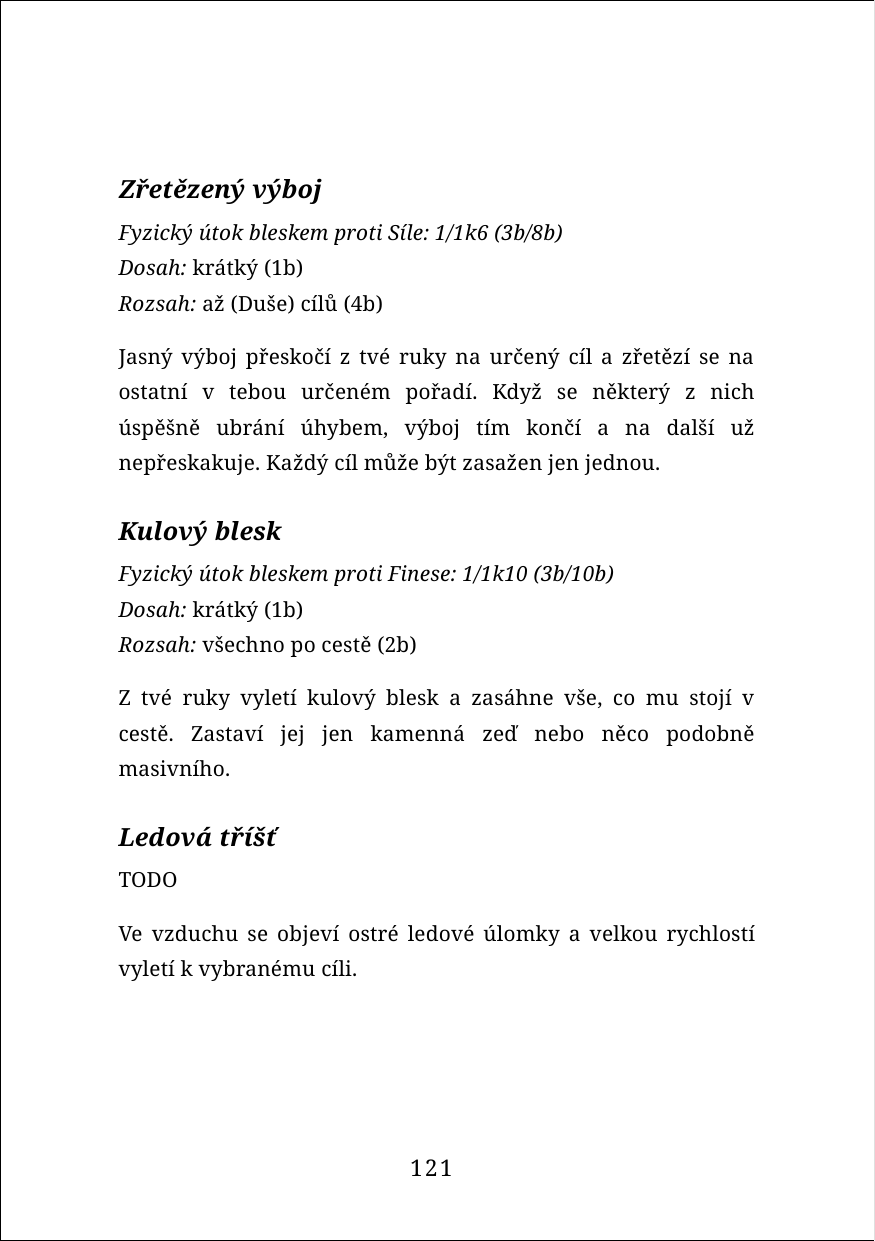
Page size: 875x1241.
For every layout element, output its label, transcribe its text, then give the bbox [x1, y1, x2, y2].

text Jasný výboj přeskočí z tvé ruky na určený cíl a zřetězí se na ostatní v tebou určeném pořadí. Když se některý z nich úspěšně ubrání úhybem, výboj tím končí a na další už nepřeskakuje. Každý cíl může být zasažen jen jednou. [118, 342, 756, 477]
text Z tvé ruky vyletí kulový blesk a zasáhne vše, co mu stojí v cestě. Zastaví jej jen kamenná zeď nebo něco podobně masivního. [118, 683, 756, 783]
text Fyzický útok bleskem proti Síle: 1/1k6 (3b/8b) Dosah: krátký (1b) Rozsah: až (Duše) cílů (4b) [118, 218, 756, 317]
subtitle Ledová tříšť [118, 819, 756, 854]
subtitle Zřetězený výboj [118, 172, 756, 206]
text Fyzický útok bleskem proti Finese: 1/1k10 (3b/10b) Dosah: krátký (1b) Rozsah: všechno po cestě (2b) [118, 559, 756, 659]
text Ve vzduchu se objeví ostré ledové úlomky a velkou rychlostí vyletí k vybranému cíli. [118, 919, 756, 983]
subtitle Kulový blesk [118, 513, 756, 547]
text TODO [118, 865, 756, 894]
